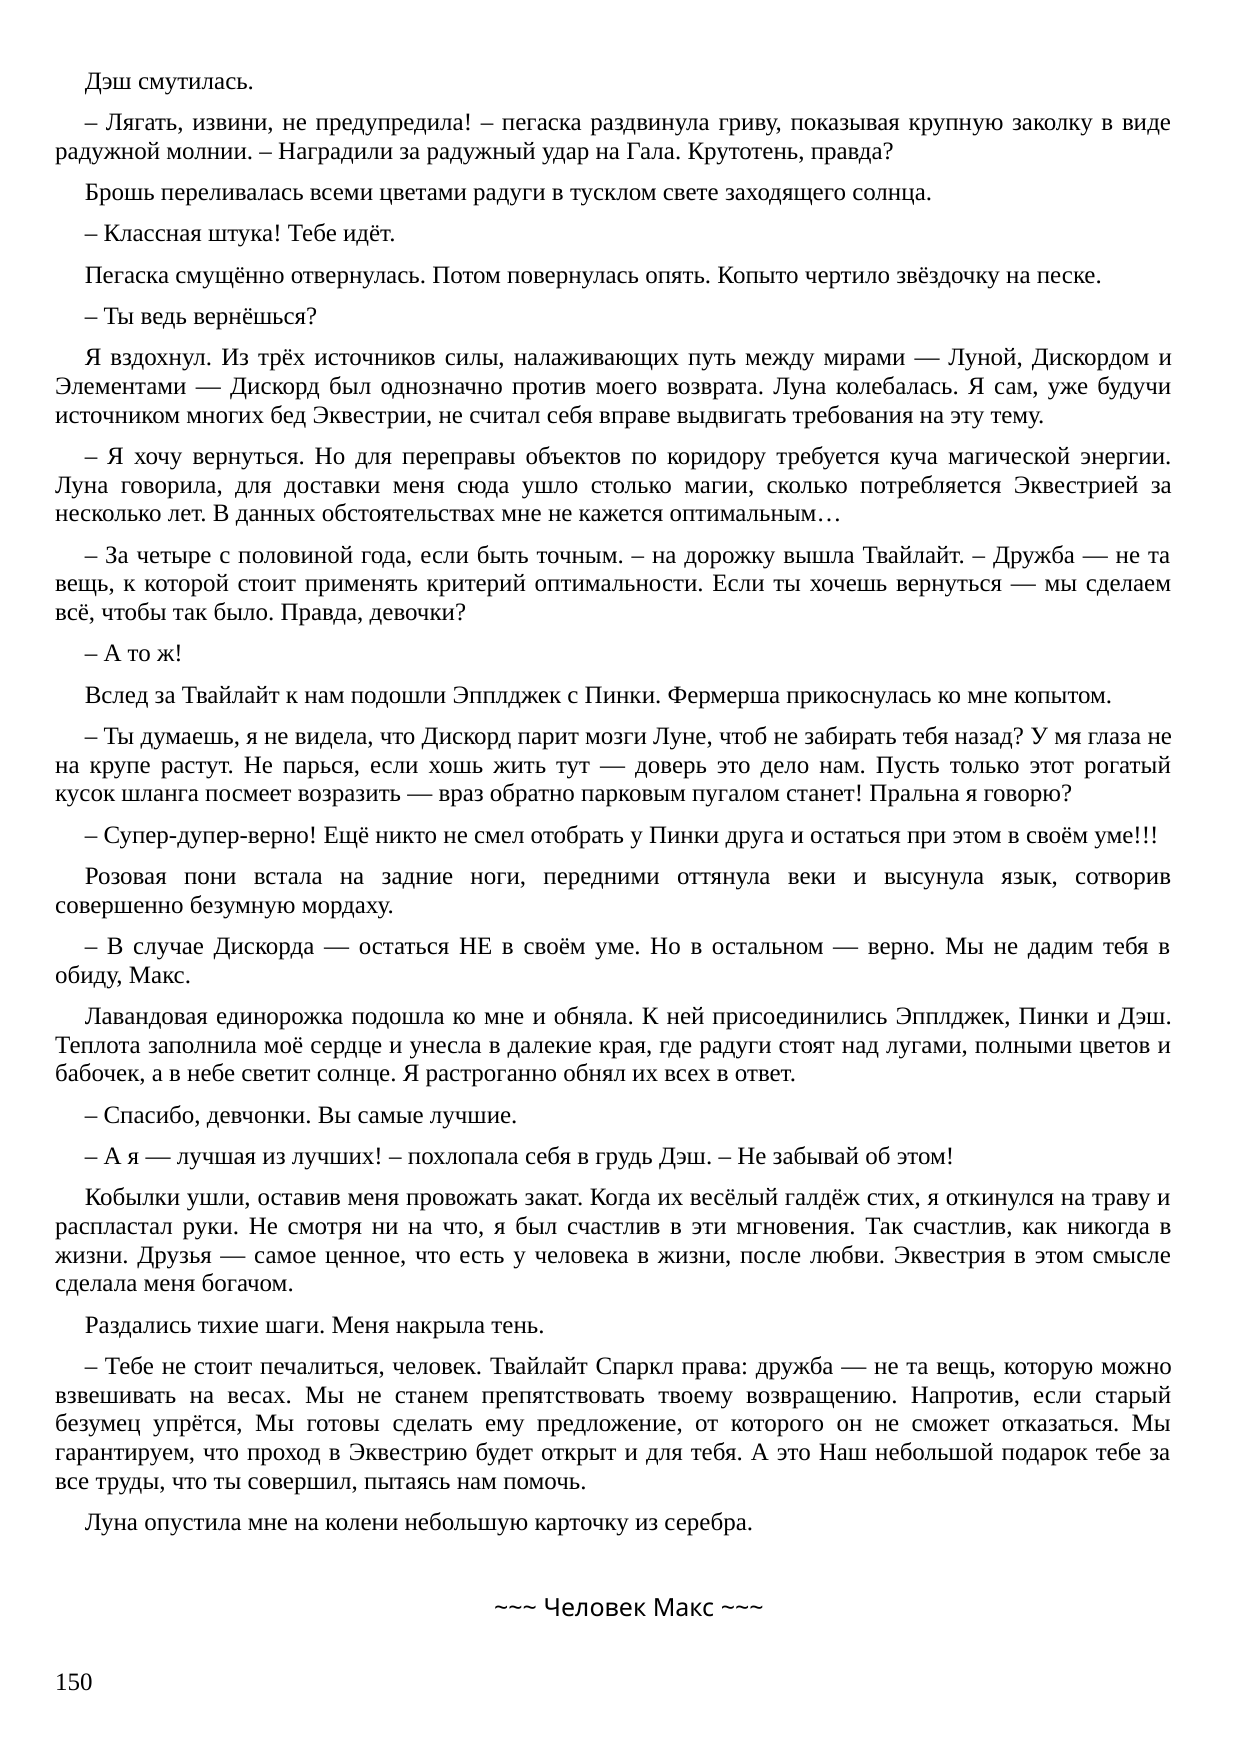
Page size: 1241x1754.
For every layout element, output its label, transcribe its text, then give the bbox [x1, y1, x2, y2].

text – Лягать, извини, не предупредила! – пегаска раздвинула гриву, показывая крупную заколку в виде радужной молнии. – Наградили за радужный удар на Гала. Крутотень, правда? [55, 107, 1173, 165]
text – А я — лучшая из лучших! – похлопала себя в грудь Дэш. – Не забывай об этом! [55, 1141, 1173, 1170]
text ~~~ Человек Макс ~~~ [55, 1590, 1173, 1624]
text – Ты ведь вернёшься? [55, 301, 1173, 330]
text – Супер-дупер-верно! Ещё никто не смел отобрать у Пинки друга и остаться при этом в своём уме!!! [55, 820, 1173, 848]
text Вслед за Твайлайт к нам подошли Эпплджек с Пинки. Фермерша прикоснулась ко мне копытом. [55, 680, 1173, 708]
text Луна опустила мне на колени небольшую карточку из серебра. [55, 1507, 1173, 1536]
text Лавандовая единорожка подошла ко мне и обняла. К ней присоединились Эпплджек, Пинки и Дэш. Теплота заполнила моё сердце и унесла в далекие края, где радуги стоят над лугами, полными цветов и бабочек, а в небе светит солнце. Я растроганно обнял их всех в ответ. [55, 1001, 1173, 1087]
text – За четыре с половиной года, если быть точным. – на дорожку вышла Твайлайт. – Дружба — не та вещь, к которой стоит применять критерий оптимальности. Если ты хочешь вернуться — мы сделаем всё, чтобы так было. Правда, девочки? [55, 540, 1173, 626]
text – Спасибо, девчонки. Вы самые лучшие. [55, 1100, 1173, 1128]
text – В случае Дискорда — остаться НЕ в своём уме. Но в остальном — верно. Мы не дадим тебя в обиду, Макс. [55, 931, 1173, 988]
text – Тебе не стоит печалиться, человек. Твайлайт Спаркл права: дружба — не та вещь, которую можно взвешивать на весах. Мы не станем препятствовать твоему возвращению. Напротив, если старый безумец упрётся, Мы готовы сделать ему предложение, от которого он не сможет отказаться. Мы гарантируем, что проход в Эквестрию будет открыт и для тебя. А это Наш небольшой подарок тебе за все труды, что ты совершил, пытаясь нам помочь. [55, 1351, 1173, 1495]
text Раздались тихие шаги. Меня накрыла тень. [55, 1310, 1173, 1338]
text – А то ж! [55, 638, 1173, 667]
text – Ты думаешь, я не видела, что Дискорд парит мозги Луне, чтоб не забирать тебя назад? У мя глаза не на крупе растут. Не парься, если хошь жить тут — доверь это дело нам. Пусть только этот рогатый кусок шланга посмеет возразить — враз обратно парковым пугалом станет! Пральна я говорю? [55, 721, 1173, 807]
text – Классная штука! Тебе идёт. [55, 218, 1173, 247]
text Дэш смутилась. [55, 66, 1173, 95]
text Розовая пони встала на задние ноги, передними оттянула веки и высунула язык, сотворив совершенно безумную мордаху. [55, 861, 1173, 918]
text Я вздохнул. Из трёх источников силы, налаживающих путь между мирами — Луной, Дискордом и Элементами — Дискорд был однозначно против моего возврата. Луна колебалась. Я сам, уже будучи источником многих бед Эквестрии, не считал себя вправе выдвигать требования на эту тему. [55, 342, 1173, 428]
text Пегаска смущённо отвернулась. Потом повернулась опять. Копыто чертило звёздочку на песке. [55, 260, 1173, 288]
text Кобылки ушли, оставив меня провожать закат. Когда их весёлый галдёж стих, я откинулся на траву и распластал руки. Не смотря ни на что, я был счастлив в эти мгновения. Так счастлив, как никогда в жизни. Друзья — самое ценное, что есть у человека в жизни, после любви. Эквестрия в этом смысле сделала меня богачом. [55, 1182, 1173, 1297]
text Брошь переливалась всеми цветами радуги в тусклом свете заходящего солнца. [55, 177, 1173, 206]
text – Я хочу вернуться. Но для переправы объектов по коридору требуется куча магической энергии. Луна говорила, для доставки меня сюда ушло столько магии, сколько потребляется Эквестрией за несколько лет. В данных обстоятельствах мне не кажется оптимальным… [55, 441, 1173, 527]
